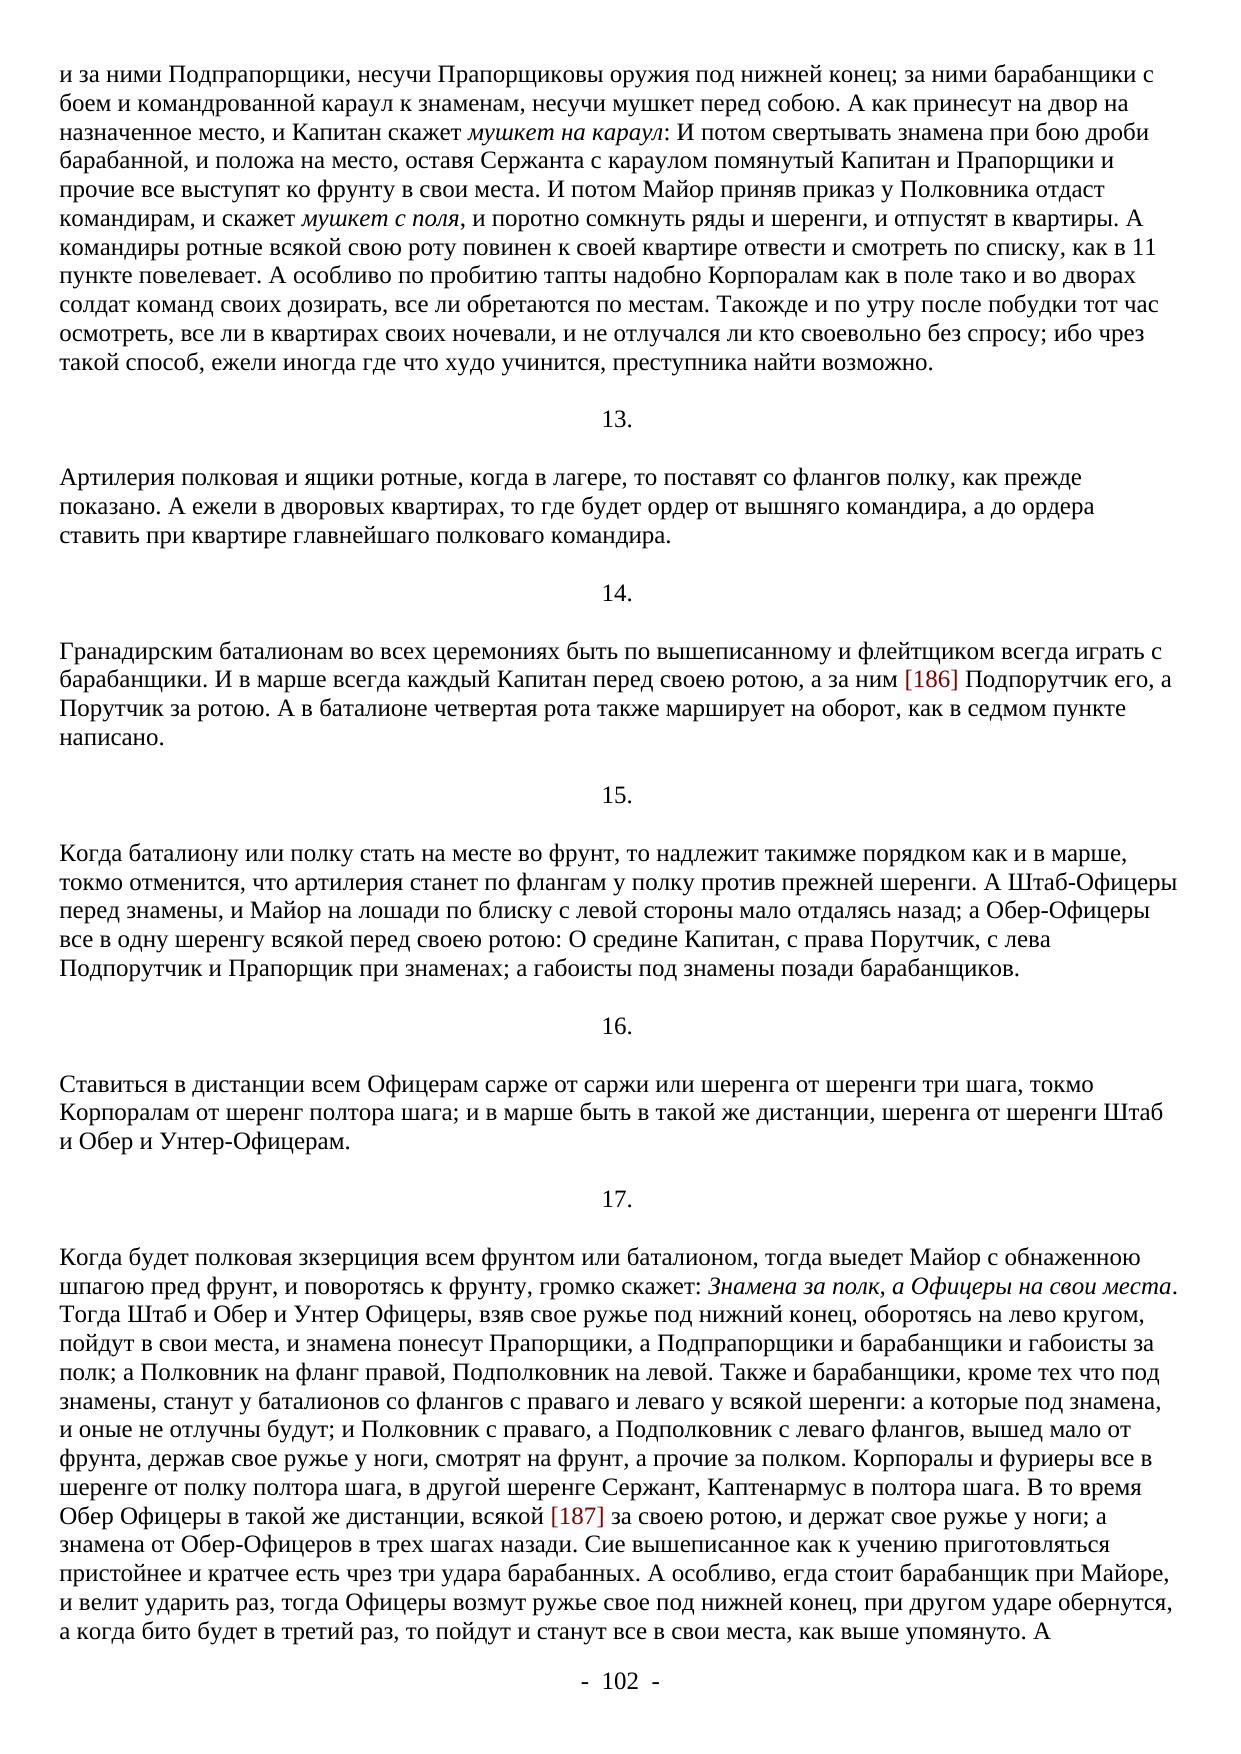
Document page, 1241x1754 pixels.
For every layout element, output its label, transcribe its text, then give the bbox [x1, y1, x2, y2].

text Когда будет полковая зкзерциция всем фрунтом или баталионом, тогда выедет Майор с обнаженною шпагою пред фрунт, и поворотясь к фрунту, громко скажет: Знамена за полк, а Офицеры на свои места. Тогда Штаб и Обер и Унтер Офицеры, взяв свое ружье под нижний конец, оборотясь на лево кругом, пойдут в свои места, и знамена понесут Прапорщики, а Подпрапорщики и барабанщики и габоисты за полк; а Полковник на фланг правой, Подполковник на левой. Также и барабанщики, кроме тех что под знамены, станут у баталионов со флангов с праваго и леваго у всякой шеренги: а которые под знамена, и оные не отлучны будут; и Полковник с праваго, а Подполковник с леваго флангов, вышед мало от фрунта, держав свое ружье у ноги, смотрят на фрунт, а прочие за полком. Корпоралы и фуриеры все в шеренге от полку полтора шага, в другой шеренге Сержант, Каптенармус в полтора шага. В то время Обер Офицеры в такой же дистанции, всякой [187] за своею ротою, и держат свое ружье у ноги; а знамена от Обер-Офицеров в трех шагах назади. Сие вышеписанное как к учению приготовляться пристойнее и кратчее есть чрез три удара барабанных. А особливо, егда стоит барабанщик при Майоре, и велит ударить раз, тогда Офицеры возмут ружье свое под нижней конец, при другом ударе обернутся, а когда бито будет в третий раз, то пойдут и станут все в свои места, как выше упомянуто. А [59, 1242, 1181, 1644]
text 15. [59, 780, 1181, 809]
text Артилерия полковая и ящики ротные, когда в лагере, то поставят со флангов полку, как прежде показано. А ежели в дворовых квартирах, то где будет ордер от вышняго командира, а до ордера ставить при квартире главнейшаго полковаго командира. [59, 462, 1181, 549]
text и за ними Подпрапорщики, несучи Прапорщиковы оружия под нижней конец; за ними барабанщики с боем и командрованной караул к знаменам, несучи мушкет перед собою. А как принесут на двор на назначенное место, и Капитан скажет мушкет на караул: И потом свертывать знамена при бою дроби барабанной, и положа на место, оставя Сержанта с караулом помянутый Капитан и Прапорщики и прочие все выступят ко фрунту в свои места. И потом Майор приняв приказ у Полковника отдаст командирам, и скажет мушкет с поля, и поротно сомкнуть ряды и шеренги, и отпустят в квартиры. А командиры ротные всякой свою роту повинен к своей квартире отвести и смотреть по списку, как в 11 пункте повелевает. А особливо по пробитию тапты надобно Корпоралам как в поле тако и во дворах солдат команд своих дозирать, все ли обретаются по местам. Такожде и по утру после побудки тот час осмотреть, все ли в квартирах своих ночевали, и не отлучался ли кто своевольно без спросу; ибо чрез такой способ, ежели иногда где что худо учинится, преступника найти возможно. [59, 59, 1181, 375]
text Ставиться в дистанции всем Офицерам сарже от саржи или шеренга от шеренги три шага, токмо Корпоралам от шеренг полтора шага; и в марше быть в такой же дистанции, шеренга от шеренги Штаб и Обер и Унтер-Офицерам. [59, 1069, 1181, 1155]
text 13. [59, 404, 1181, 433]
text Гранадирским баталионам во всех церемониях быть по вышеписанному и флейтщиком всегда играть с барабанщики. И в марше всегда каждый Капитан перед своею ротою, а за ним [186] Подпорутчик его, а Порутчик за ротою. А в баталионе четвертая рота также марширует на оборот, как в седмом пункте написано. [59, 636, 1181, 751]
text 16. [59, 1011, 1181, 1039]
text 17. [59, 1184, 1181, 1213]
text Когда баталиону или полку стать на месте во фрунт, то надлежит такимже порядком как и в марше, токмо отменится, что артилерия станет по флангам у полку против прежней шеренги. А Штаб-Офицеры перед знамены, и Майор на лошади по блиску с левой стороны мало отдалясь назад; а Обер-Офицеры все в одну шеренгу всякой перед своею ротою: О средине Капитан, с права Порутчик, с лева Подпорутчик и Прапорщик при знаменах; а габоисты под знамены позади барабанщиков. [59, 838, 1181, 982]
text 14. [59, 578, 1181, 607]
